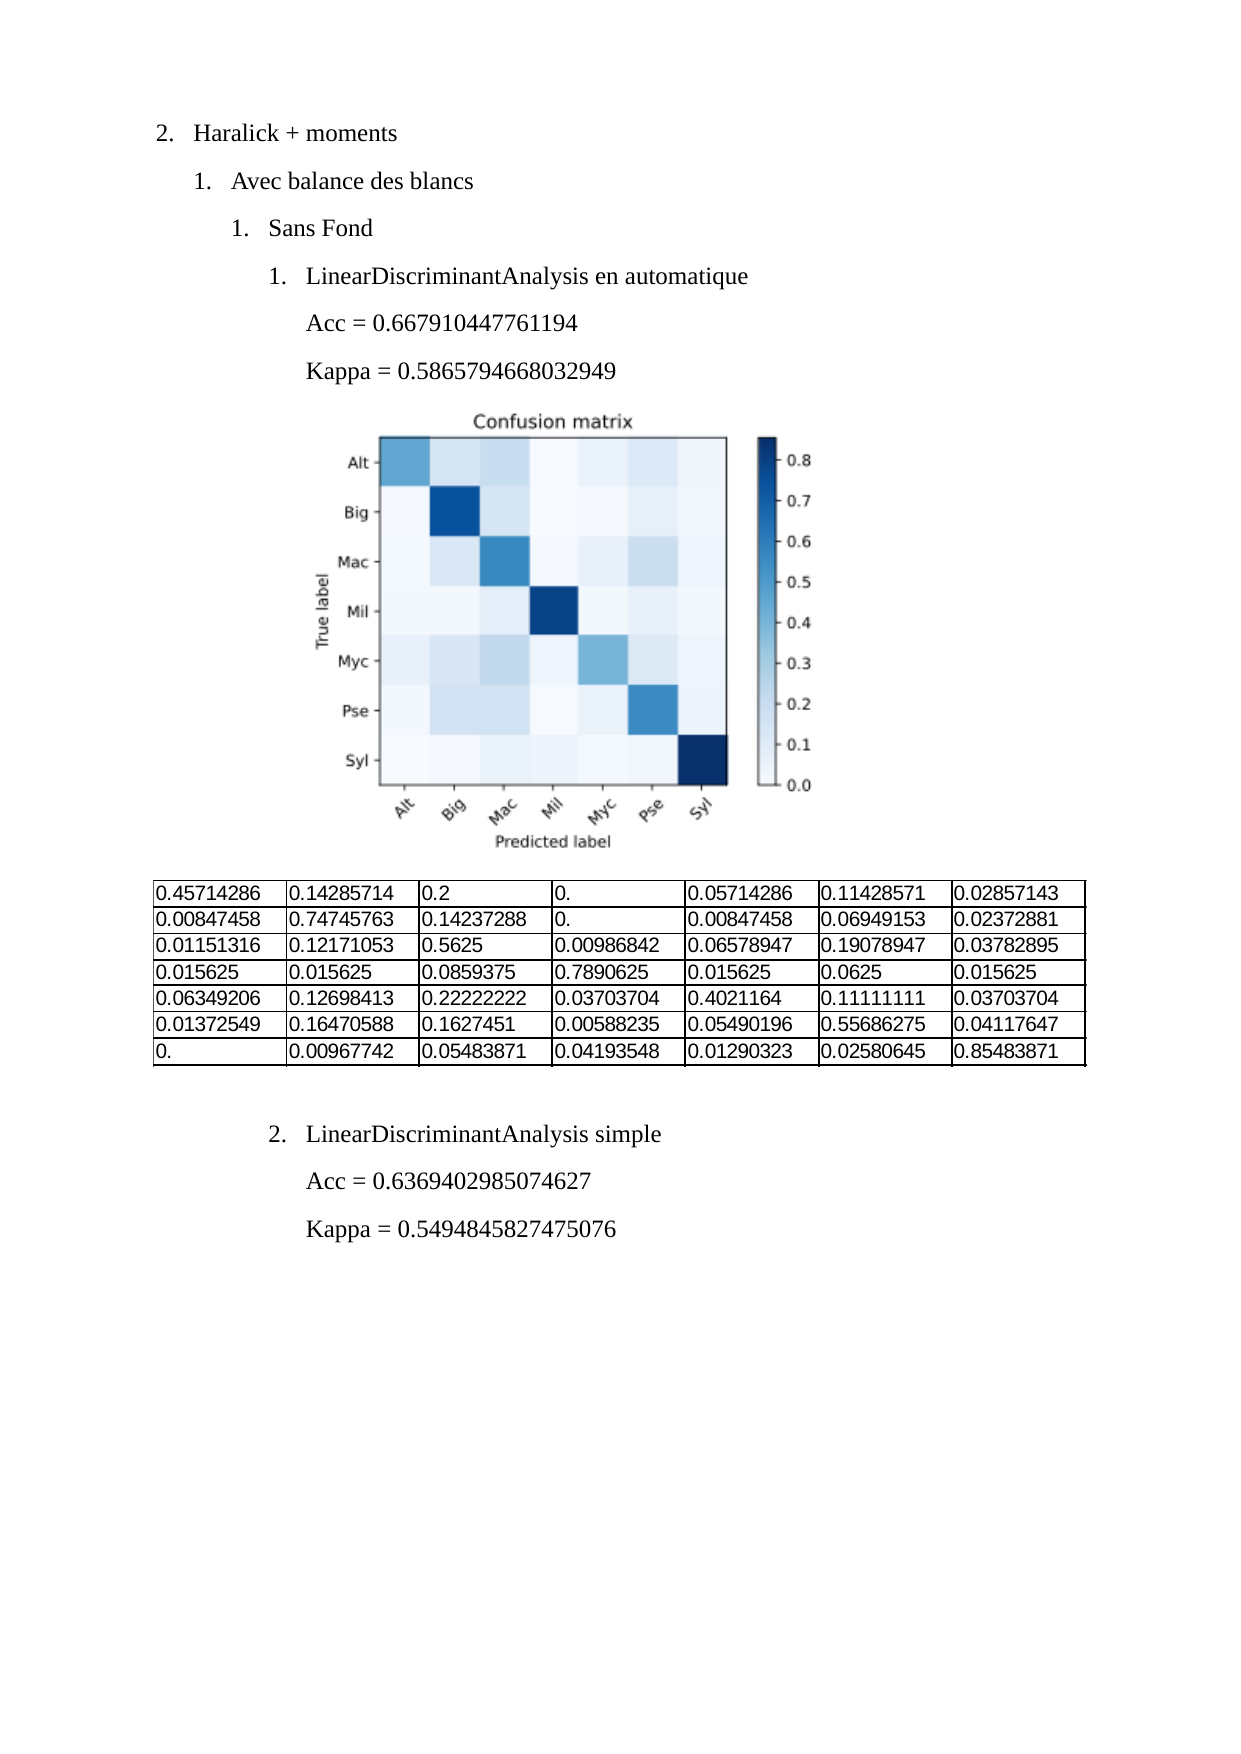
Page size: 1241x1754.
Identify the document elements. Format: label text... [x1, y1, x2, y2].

list LinearDiscriminantAnalysis en automatique [268, 261, 1122, 290]
list LinearDiscriminantAnalysis simple [268, 1119, 1122, 1148]
list Kappa = 0.5865794668032949 [268, 356, 1122, 385]
list Acc = 0.6369402985074627 [268, 1166, 1122, 1195]
picture [305, 403, 823, 862]
list Kappa = 0.5494845827475076 [268, 1214, 1122, 1243]
list Sans Fond [231, 213, 1122, 242]
list Haralick + moments [156, 118, 1122, 147]
list Avec balance des blancs [193, 166, 1122, 194]
list Acc = 0.667910447761194 [268, 308, 1122, 337]
